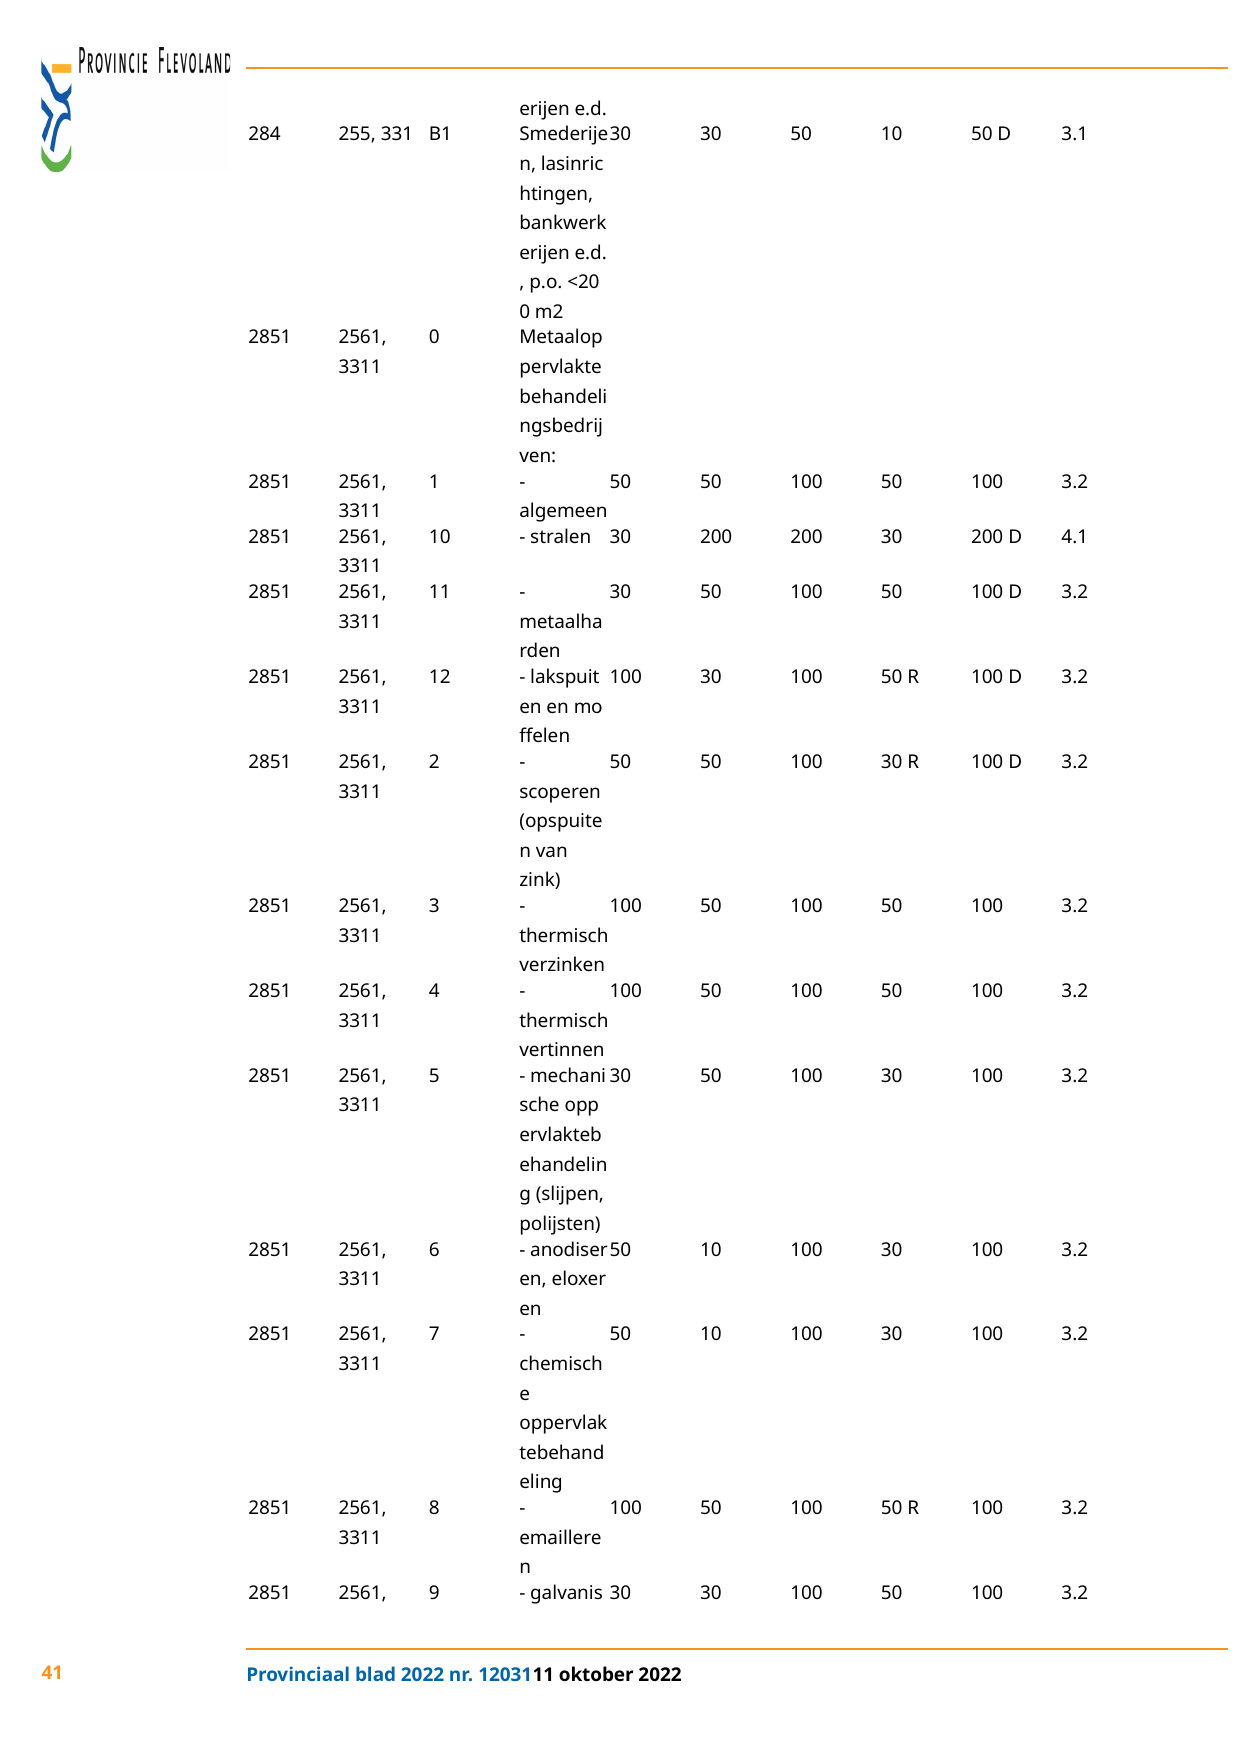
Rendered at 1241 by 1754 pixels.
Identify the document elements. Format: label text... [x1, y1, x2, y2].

table_cell 2561, 3311 [338, 468, 429, 523]
table_cell 100 [790, 1321, 881, 1494]
table_cell 2561, 3311 [338, 977, 429, 1062]
table_cell 200 [790, 523, 881, 578]
table_cell 100 [971, 1579, 1061, 1605]
table_cell 2851 [248, 977, 338, 1062]
table_cell 2851 [248, 1494, 338, 1579]
table_cell - mechanische oppervlaktebehandeling (slijpen, polijsten) [519, 1062, 609, 1236]
table_cell 100 [971, 1236, 1061, 1321]
table_cell 30 [881, 1062, 971, 1236]
table_cell 50 [700, 1062, 790, 1236]
table_cell 50 [881, 468, 971, 523]
table_cell 12 [429, 663, 519, 748]
table_cell 3.1 [1061, 121, 1152, 324]
table_cell [881, 95, 971, 121]
table_cell 1 [429, 468, 519, 523]
table_cell 100 [971, 1062, 1061, 1236]
table_cell 30 [700, 1579, 790, 1605]
table_cell 100 [790, 1579, 881, 1605]
table_cell - emailleren [519, 1494, 609, 1579]
table_cell 50 [881, 977, 971, 1062]
table_cell 100 D [971, 579, 1061, 663]
table_cell 2561, 3311 [338, 1321, 429, 1494]
table_cell 30 [881, 1236, 971, 1321]
table_cell 30 [700, 121, 790, 324]
table_cell B1 [429, 121, 519, 324]
table_cell 100 [790, 977, 881, 1062]
table_cell 50 [881, 892, 971, 977]
table_cell 100 [790, 468, 881, 523]
table_cell [700, 95, 790, 121]
table_cell 3.2 [1061, 1236, 1152, 1321]
table_cell 2561, [338, 1579, 429, 1605]
table_cell 3.2 [1061, 579, 1152, 663]
table_cell 50 [609, 748, 700, 892]
table_cell 2561, 3311 [338, 579, 429, 663]
table_cell 100 [790, 892, 881, 977]
table_cell 4 [429, 977, 519, 1062]
table_cell 2851 [248, 324, 338, 468]
table_cell 2851 [248, 523, 338, 578]
table_cell 30 [700, 663, 790, 748]
table_cell 3 [429, 892, 519, 977]
table_cell 100 [609, 1494, 700, 1579]
table_cell 30 R [881, 748, 971, 892]
table_cell - scoperen (opspuiten van zink) [519, 748, 609, 892]
table_cell [1061, 95, 1152, 121]
table_cell - algemeen [519, 468, 609, 523]
table_cell 50 [700, 579, 790, 663]
table_cell - anodiseren, eloxeren [519, 1236, 609, 1321]
table_cell 3.2 [1061, 892, 1152, 977]
table_cell 30 [881, 523, 971, 578]
table_cell - metaalharden [519, 579, 609, 663]
table_cell 30 [609, 579, 700, 663]
table_cell 3.2 [1061, 468, 1152, 523]
table_cell 2851 [248, 663, 338, 748]
table_cell 30 [609, 1062, 700, 1236]
table_cell 100 [609, 977, 700, 1062]
table_cell 100 D [971, 748, 1061, 892]
table_cell 50 R [881, 1494, 971, 1579]
table_cell 50 [881, 579, 971, 663]
table_cell 2851 [248, 748, 338, 892]
table_cell 4.1 [1061, 523, 1152, 578]
picture [41, 47, 231, 172]
table_cell 9 [429, 1579, 519, 1605]
table_cell 100 [971, 1321, 1061, 1494]
table_cell [609, 95, 700, 121]
table_cell 10 [429, 523, 519, 578]
table_cell 100 [790, 663, 881, 748]
table_cell 30 [609, 1579, 700, 1605]
table_cell [971, 324, 1061, 468]
table_cell [609, 324, 700, 468]
table_cell 50 [609, 1236, 700, 1321]
table_cell 100 [790, 1062, 881, 1236]
table_cell 100 D [971, 663, 1061, 748]
table_cell 2561, 3311 [338, 1062, 429, 1236]
table_cell [971, 95, 1061, 121]
table_cell 100 [790, 1236, 881, 1321]
table_cell 2561, 3311 [338, 1236, 429, 1321]
table_cell 284 [248, 121, 338, 324]
table_cell [881, 324, 971, 468]
table_cell 100 [609, 892, 700, 977]
table_cell 2851 [248, 468, 338, 523]
table_cell 30 [609, 121, 700, 324]
table_cell 50 R [881, 663, 971, 748]
table_cell 30 [609, 523, 700, 578]
table_cell 50 [700, 977, 790, 1062]
table_cell 50 [790, 121, 881, 324]
table_cell - lakspuiten en moffelen [519, 663, 609, 748]
table_cell 50 [609, 468, 700, 523]
table_cell 50 [700, 892, 790, 977]
table_cell 50 [700, 748, 790, 892]
table_cell 10 [700, 1321, 790, 1494]
table_cell 100 [971, 892, 1061, 977]
table_cell 8 [429, 1494, 519, 1579]
table_cell 2561, 3311 [338, 523, 429, 578]
table_cell [700, 324, 790, 468]
table_cell erijen e.d. [519, 95, 609, 121]
table_cell 50 D [971, 121, 1061, 324]
table_cell 0 [429, 324, 519, 468]
table_cell 2851 [248, 1062, 338, 1236]
table_cell 3.2 [1061, 1494, 1152, 1579]
table_cell 3.2 [1061, 1579, 1152, 1605]
table_cell 3.2 [1061, 1062, 1152, 1236]
table_cell [790, 95, 881, 121]
table_cell 50 [700, 1494, 790, 1579]
table_cell 3.2 [1061, 977, 1152, 1062]
table_cell 100 [790, 579, 881, 663]
table_cell 3.2 [1061, 663, 1152, 748]
table_cell [338, 95, 429, 121]
table_cell 7 [429, 1321, 519, 1494]
table_cell 100 [790, 1494, 881, 1579]
table_cell - stralen [519, 523, 609, 578]
table_cell 10 [700, 1236, 790, 1321]
table_cell 100 [971, 1494, 1061, 1579]
table_cell Metaaloppervlaktebehandelingsbedrijven: [519, 324, 609, 468]
table_cell - thermisch verzinken [519, 892, 609, 977]
table_cell 100 [971, 977, 1061, 1062]
table_cell 3.2 [1061, 1321, 1152, 1494]
table_cell [429, 95, 519, 121]
table_cell 5 [429, 1062, 519, 1236]
table_cell 2561, 3311 [338, 663, 429, 748]
table_cell 100 [609, 663, 700, 748]
table_cell 2561, 3311 [338, 1494, 429, 1579]
table_cell 50 [881, 1579, 971, 1605]
table_cell Smederijen, lasinrichtingen, bankwerkerijen e.d., p.o. <200 m2 [519, 121, 609, 324]
table_cell 2851 [248, 892, 338, 977]
table_cell 2851 [248, 1579, 338, 1605]
table_cell 2561, 3311 [338, 324, 429, 468]
table_cell - chemische oppervlaktebehandeling [519, 1321, 609, 1494]
table_cell 200 D [971, 523, 1061, 578]
table_cell 200 [700, 523, 790, 578]
table_cell 3.2 [1061, 748, 1152, 892]
table_cell 50 [609, 1321, 700, 1494]
table_cell - thermisch vertinnen [519, 977, 609, 1062]
table_cell 2561, 3311 [338, 892, 429, 977]
table_cell [1061, 324, 1152, 468]
table_cell 6 [429, 1236, 519, 1321]
table_cell 50 [700, 468, 790, 523]
table_cell - galvanis [519, 1579, 609, 1605]
table_cell [248, 95, 338, 121]
table_cell 2851 [248, 1321, 338, 1494]
table_cell 255, 331 [338, 121, 429, 324]
table_cell 10 [881, 121, 971, 324]
table_cell 2561, 3311 [338, 748, 429, 892]
table_cell 2851 [248, 579, 338, 663]
table_cell 30 [881, 1321, 971, 1494]
table_cell 11 [429, 579, 519, 663]
table_cell 100 [971, 468, 1061, 523]
table_cell [790, 324, 881, 468]
table_cell 2851 [248, 1236, 338, 1321]
table_cell 2 [429, 748, 519, 892]
table_cell 100 [790, 748, 881, 892]
